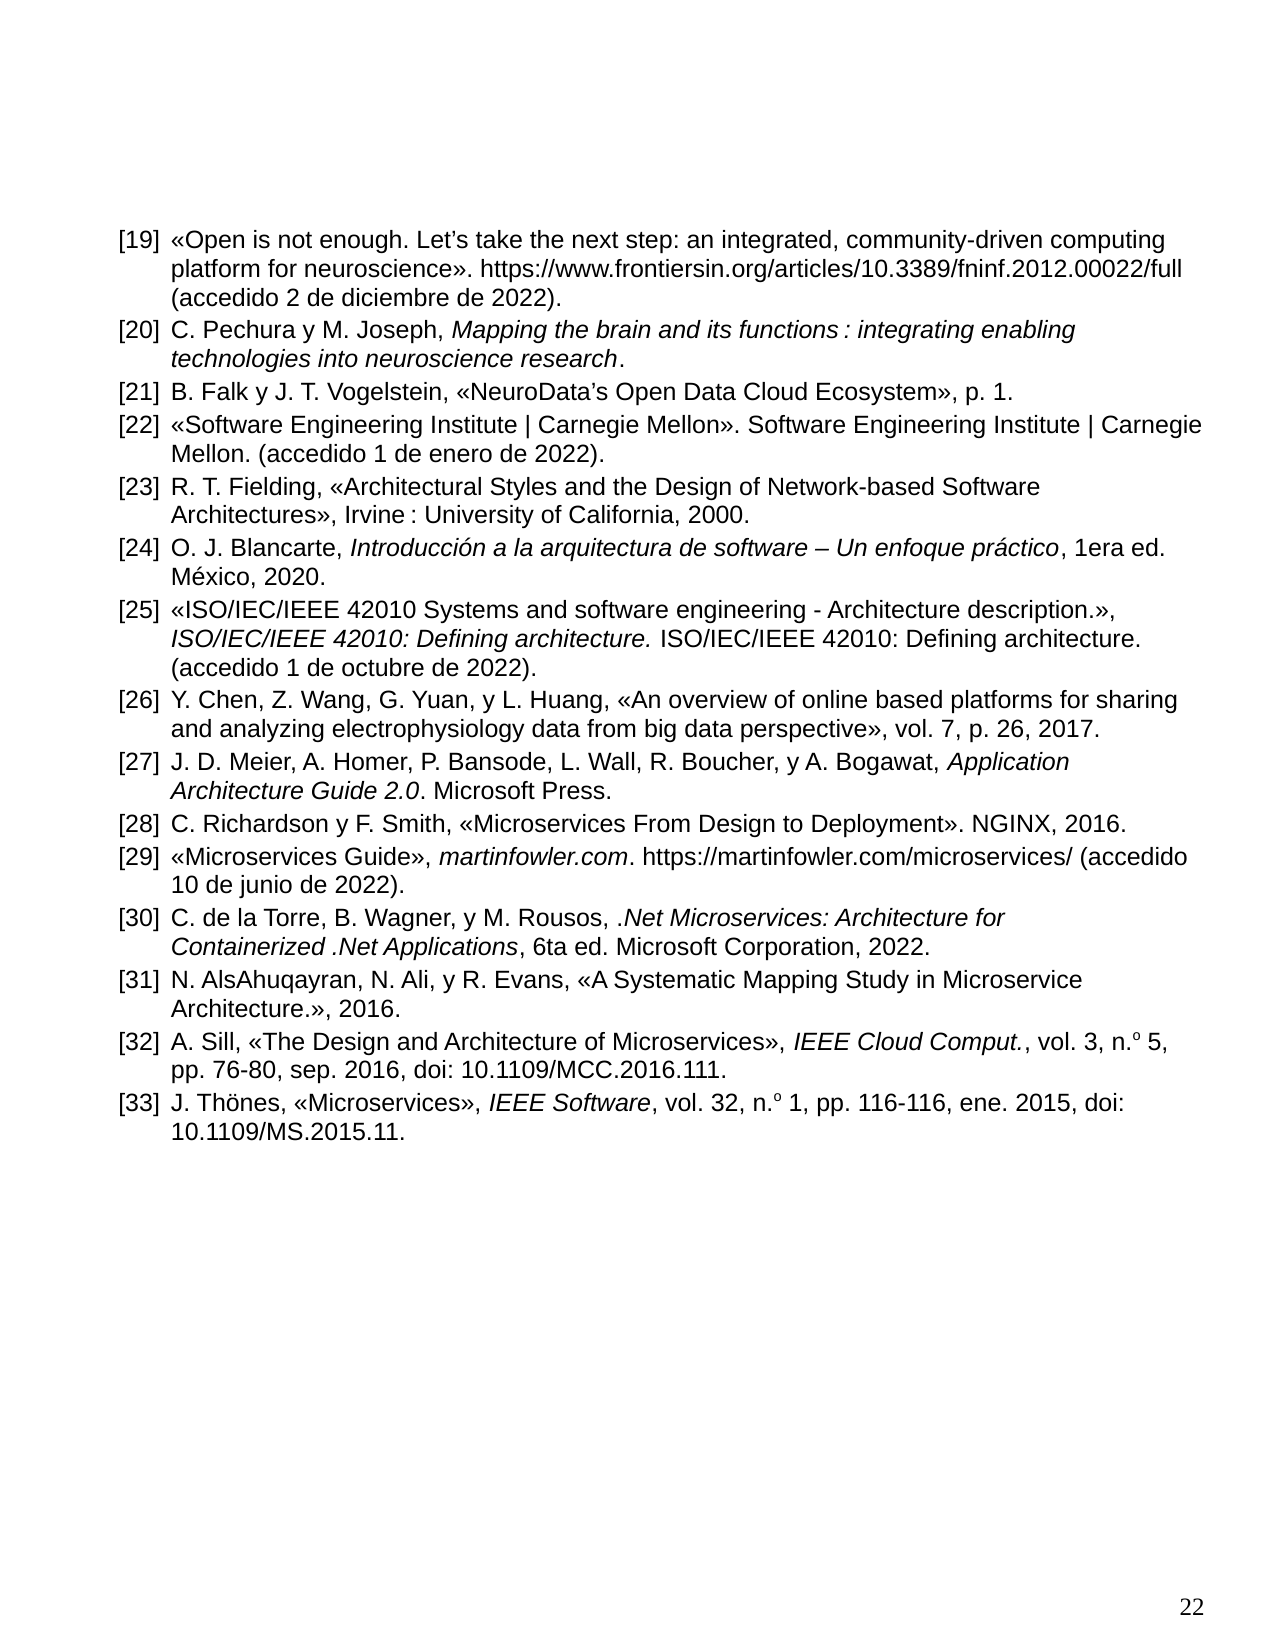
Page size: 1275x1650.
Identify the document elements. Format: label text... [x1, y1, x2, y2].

text [33] J. Thönes, «Microservices», IEEE Software, vol. 32, n.o 1, pp. 116-116, ene. 2015, doi: 10.1109/MS.2015.11. [118, 1088, 1204, 1146]
text [28] C. Richardson y F. Smith, «Microservices From Design to Deployment». NGINX, 2016. [118, 809, 1204, 837]
text [32] A. Sill, «The Design and Architecture of Microservices», IEEE Cloud Comput., vol. 3, n.o 5, pp. 76-80, sep. 2016, doi: 10.1109/MCC.2016.111. [118, 1027, 1204, 1084]
text [30] C. de la Torre, B. Wagner, y M. Rousos, .Net Microservices: Architecture for Containerized .Net Applications, 6ta ed. Microsoft Corporation, 2022. [118, 903, 1204, 961]
text [27] J. D. Meier, A. Homer, P. Bansode, L. Wall, R. Boucher, y A. Bogawat, Application Architecture Guide 2.0. Microsoft Press. [118, 747, 1204, 804]
text [20] C. Pechura y M. Joseph, Mapping the brain and its functions : integrating enabling technologies into neuroscience research. [118, 315, 1204, 373]
text [31] N. AlsAhuqayran, N. Ali, y R. Evans, «A Systematic Mapping Study in Microservice Architecture.», 2016. [118, 965, 1204, 1022]
text [25] «ISO/IEC/IEEE 42010 Systems and software engineering - Architecture description.», ISO/IEC/IEEE 42010: Defining architecture. ISO/IEC/IEEE 42010: Defining architecture. (accedido 1 de octubre de 2022). [118, 595, 1204, 681]
text [26] Y. Chen, Z. Wang, G. Yuan, y L. Huang, «An overview of online based platforms for sharing and analyzing electrophysiology data from big data perspective», vol. 7, p. 26, 2017. [118, 685, 1204, 743]
text [19] «Open is not enough. Let’s take the next step: an integrated, community-driven computing platform for neuroscience». https://www.frontiersin.org/articles/10.3389/fninf.2012.00022/full (accedido 2 de diciembre de 2022). [118, 225, 1204, 311]
text [29] «Microservices Guide», martinfowler.com. https://martinfowler.com/microservices/ (accedido 10 de junio de 2022). [118, 842, 1204, 899]
text [22] «Software Engineering Institute | Carnegie Mellon». Software Engineering Institute | Carnegie Mellon. (accedido 1 de enero de 2022). [118, 410, 1204, 467]
text [24] O. J. Blancarte, Introducción a la arquitectura de software – Un enfoque práctico, 1era ed. México, 2020. [118, 533, 1204, 591]
text [23] R. T. Fielding, «Architectural Styles and the Design of Network-based Software Architectures», Irvine : University of California, 2000. [118, 472, 1204, 529]
text [21] B. Falk y J. T. Vogelstein, «NeuroData’s Open Data Cloud Ecosystem», p. 1. [118, 377, 1204, 406]
